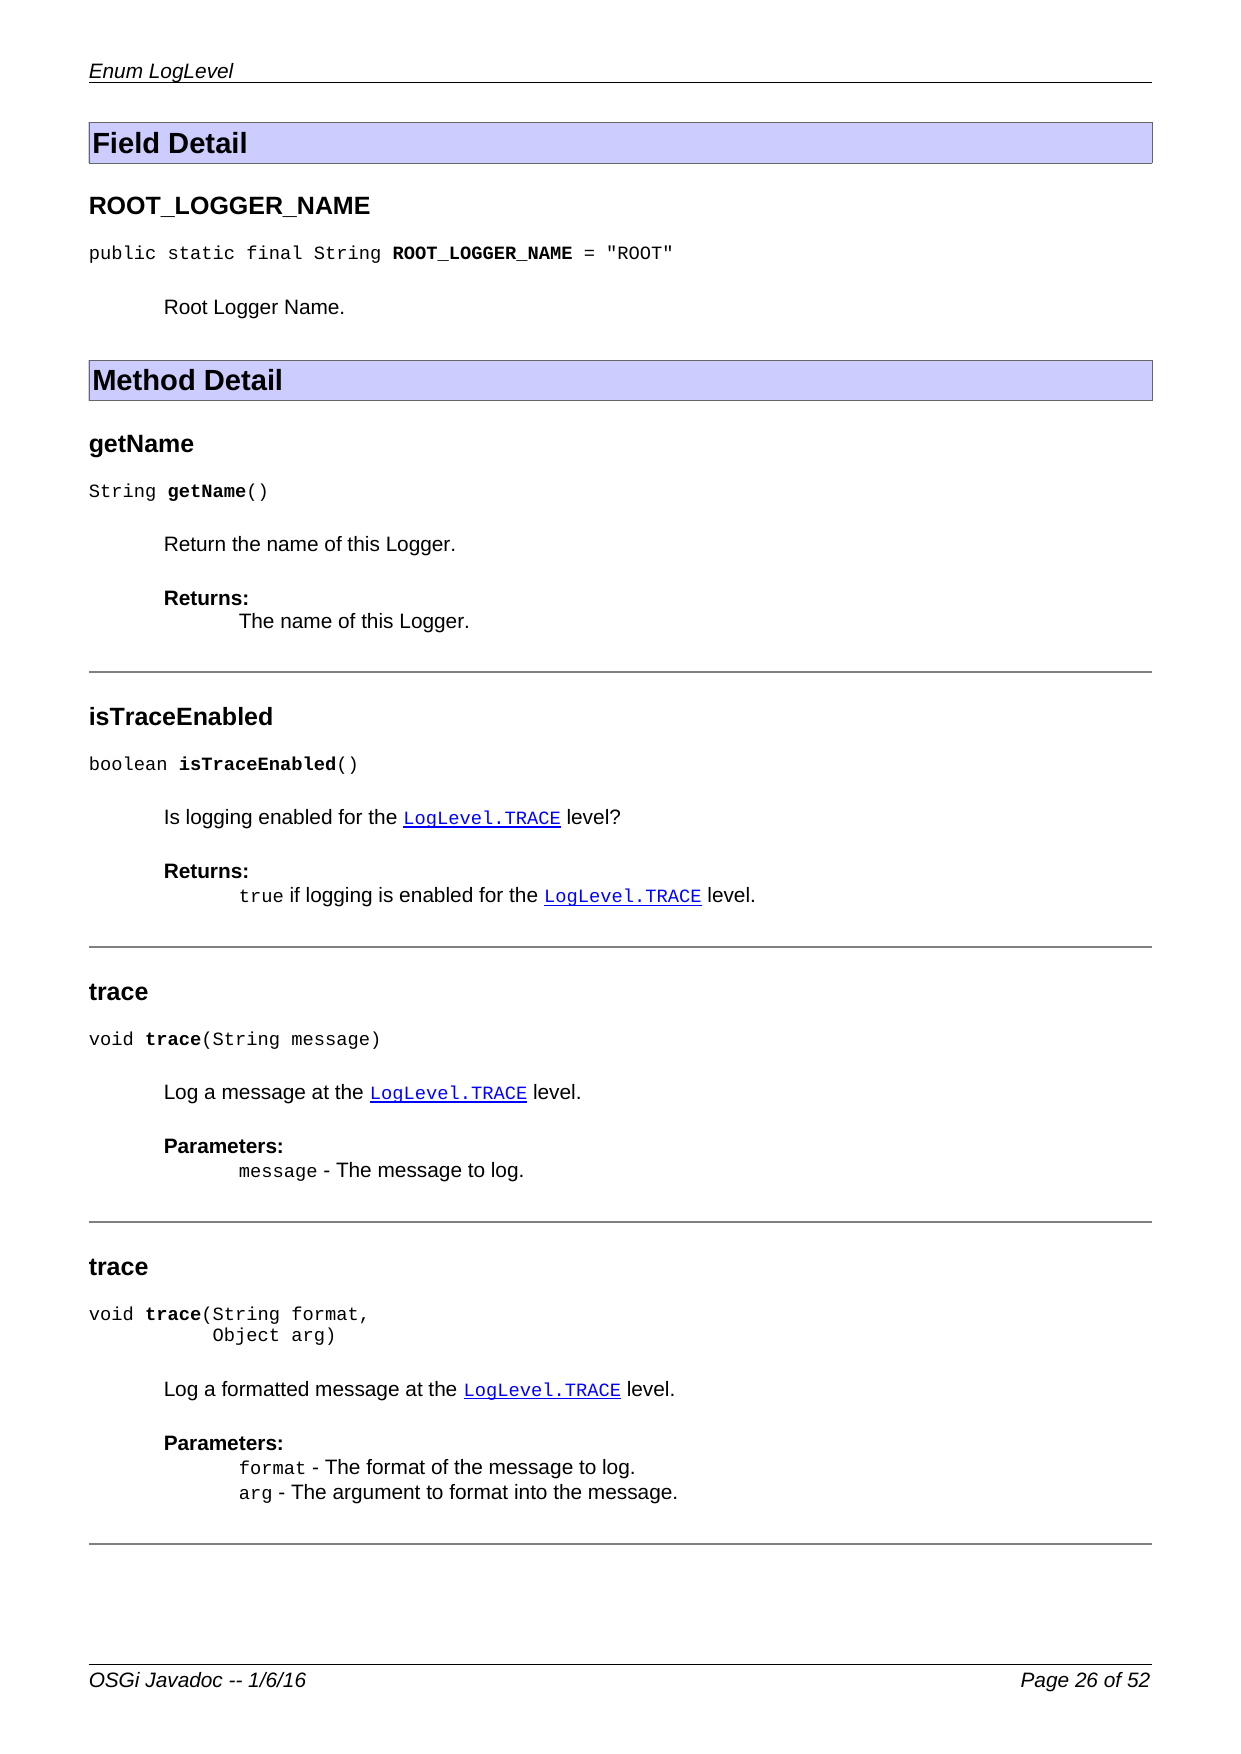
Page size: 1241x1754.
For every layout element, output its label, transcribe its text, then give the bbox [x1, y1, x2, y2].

text Root Logger Name. [163, 294, 1152, 318]
text message - The message to log. [238, 1158, 1152, 1183]
text Returns: [163, 859, 1152, 883]
subtitle getName [88, 429, 1152, 458]
text Log a message at the LogLevel.TRACE level. [163, 1080, 1152, 1105]
text void trace(String message) [88, 1029, 1152, 1051]
text Parameters: [163, 1134, 1152, 1158]
text public static final String ROOT_LOGGER_NAME = "ROOT" [88, 244, 1152, 265]
text The name of this Logger. [238, 609, 1152, 633]
text String getName() [88, 482, 1152, 503]
text true if logging is enabled for the LogLevel.TRACE level. [238, 883, 1152, 908]
subtitle ROOT_LOGGER_NAME [88, 191, 1152, 220]
text Returns: [163, 585, 1152, 609]
subtitle trace [88, 1252, 1152, 1281]
text Return the name of this Logger. [163, 532, 1152, 556]
text Log a formatted message at the LogLevel.TRACE level. [163, 1376, 1152, 1402]
text Is logging enabled for the LogLevel.TRACE level? [163, 805, 1152, 830]
text arg - The argument to format into the message. [238, 1480, 1152, 1505]
text format - The format of the message to log. [238, 1455, 1152, 1480]
subtitle Method Detail [90, 361, 1152, 400]
text void trace(String format, Object arg) [88, 1305, 1152, 1347]
subtitle trace [88, 977, 1152, 1005]
text boolean isTraceEnabled() [88, 754, 1152, 776]
subtitle Field Detail [90, 123, 1152, 163]
subtitle isTraceEnabled [88, 702, 1152, 730]
text Parameters: [163, 1431, 1152, 1455]
